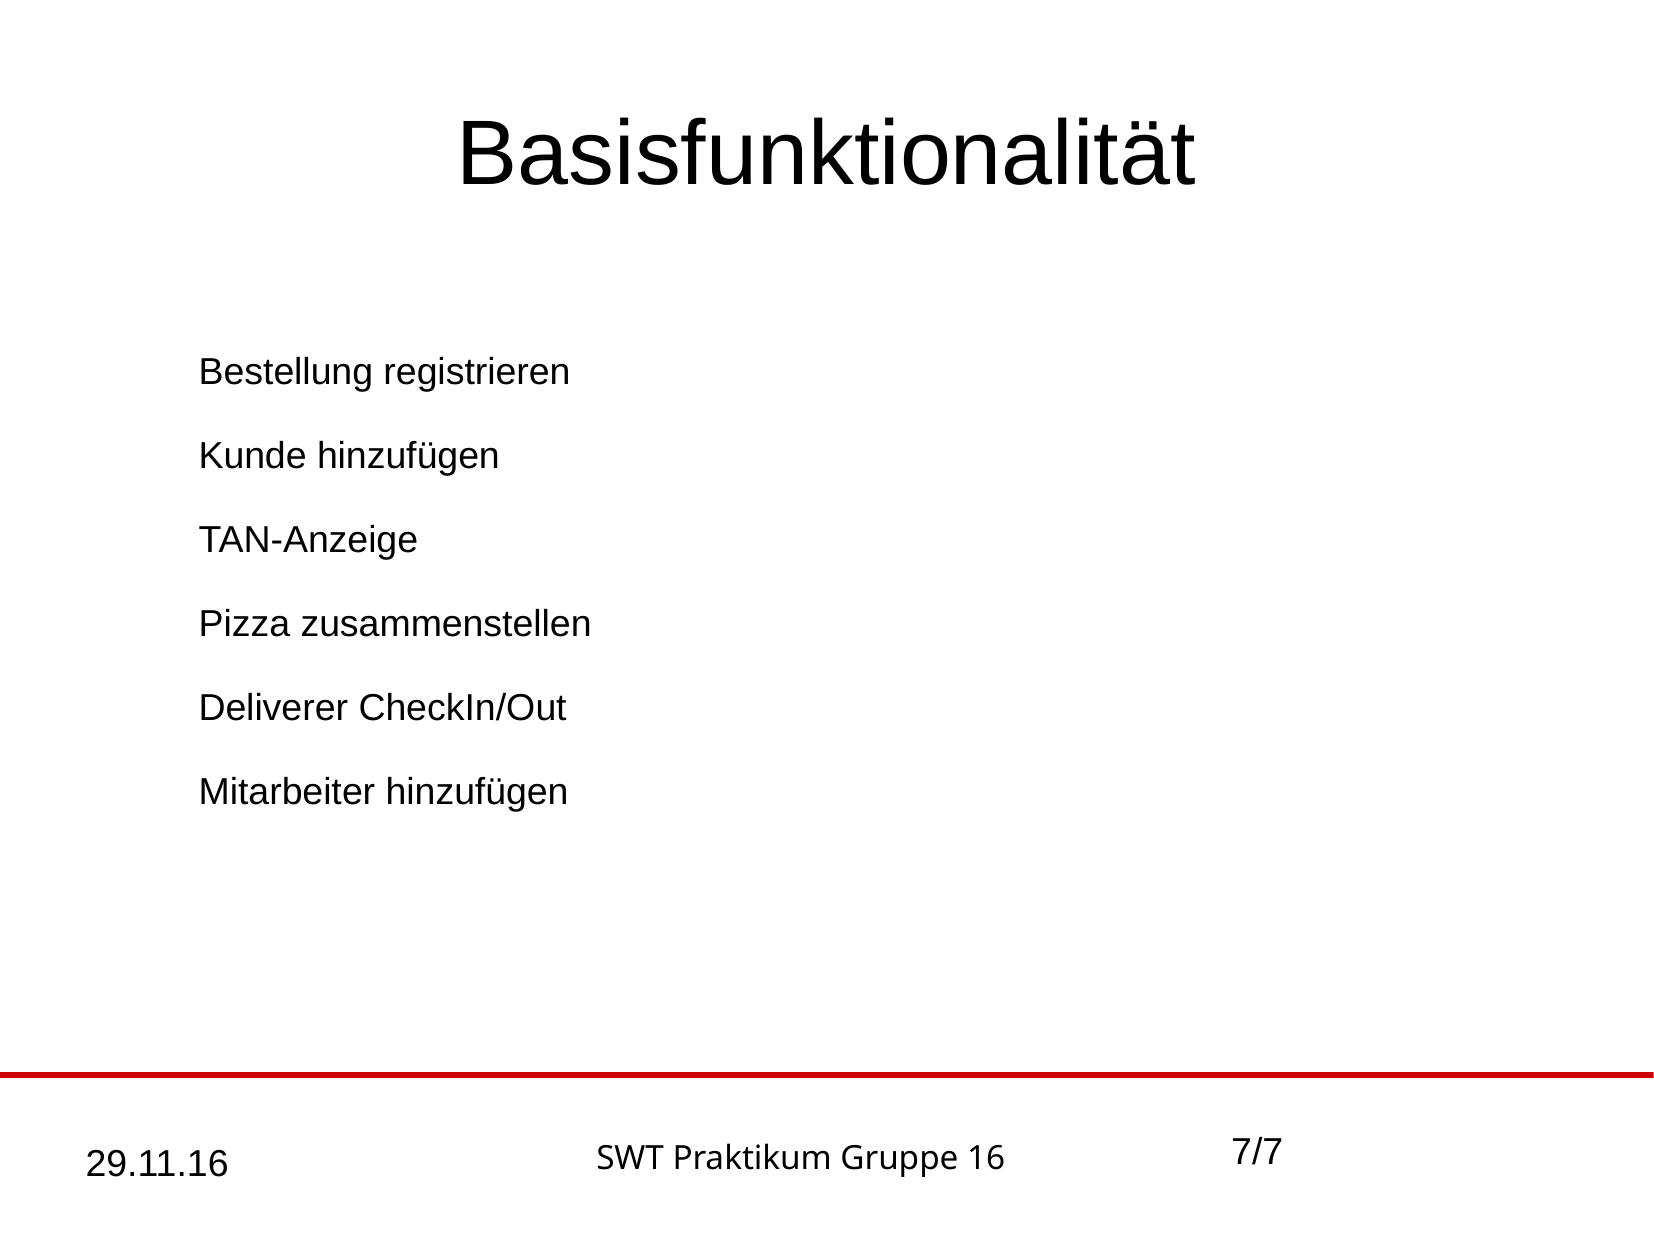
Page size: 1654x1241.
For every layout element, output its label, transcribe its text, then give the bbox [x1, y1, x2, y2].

text_box Bestellung registrieren Kunde hinzufügen TAN-Anzeige Pizza zusammenstellen Deliverer CheckIn/Out Mitarbeiter hinzufügen [141, 301, 704, 1241]
title Basisfunktionalität [82, 49, 1571, 257]
